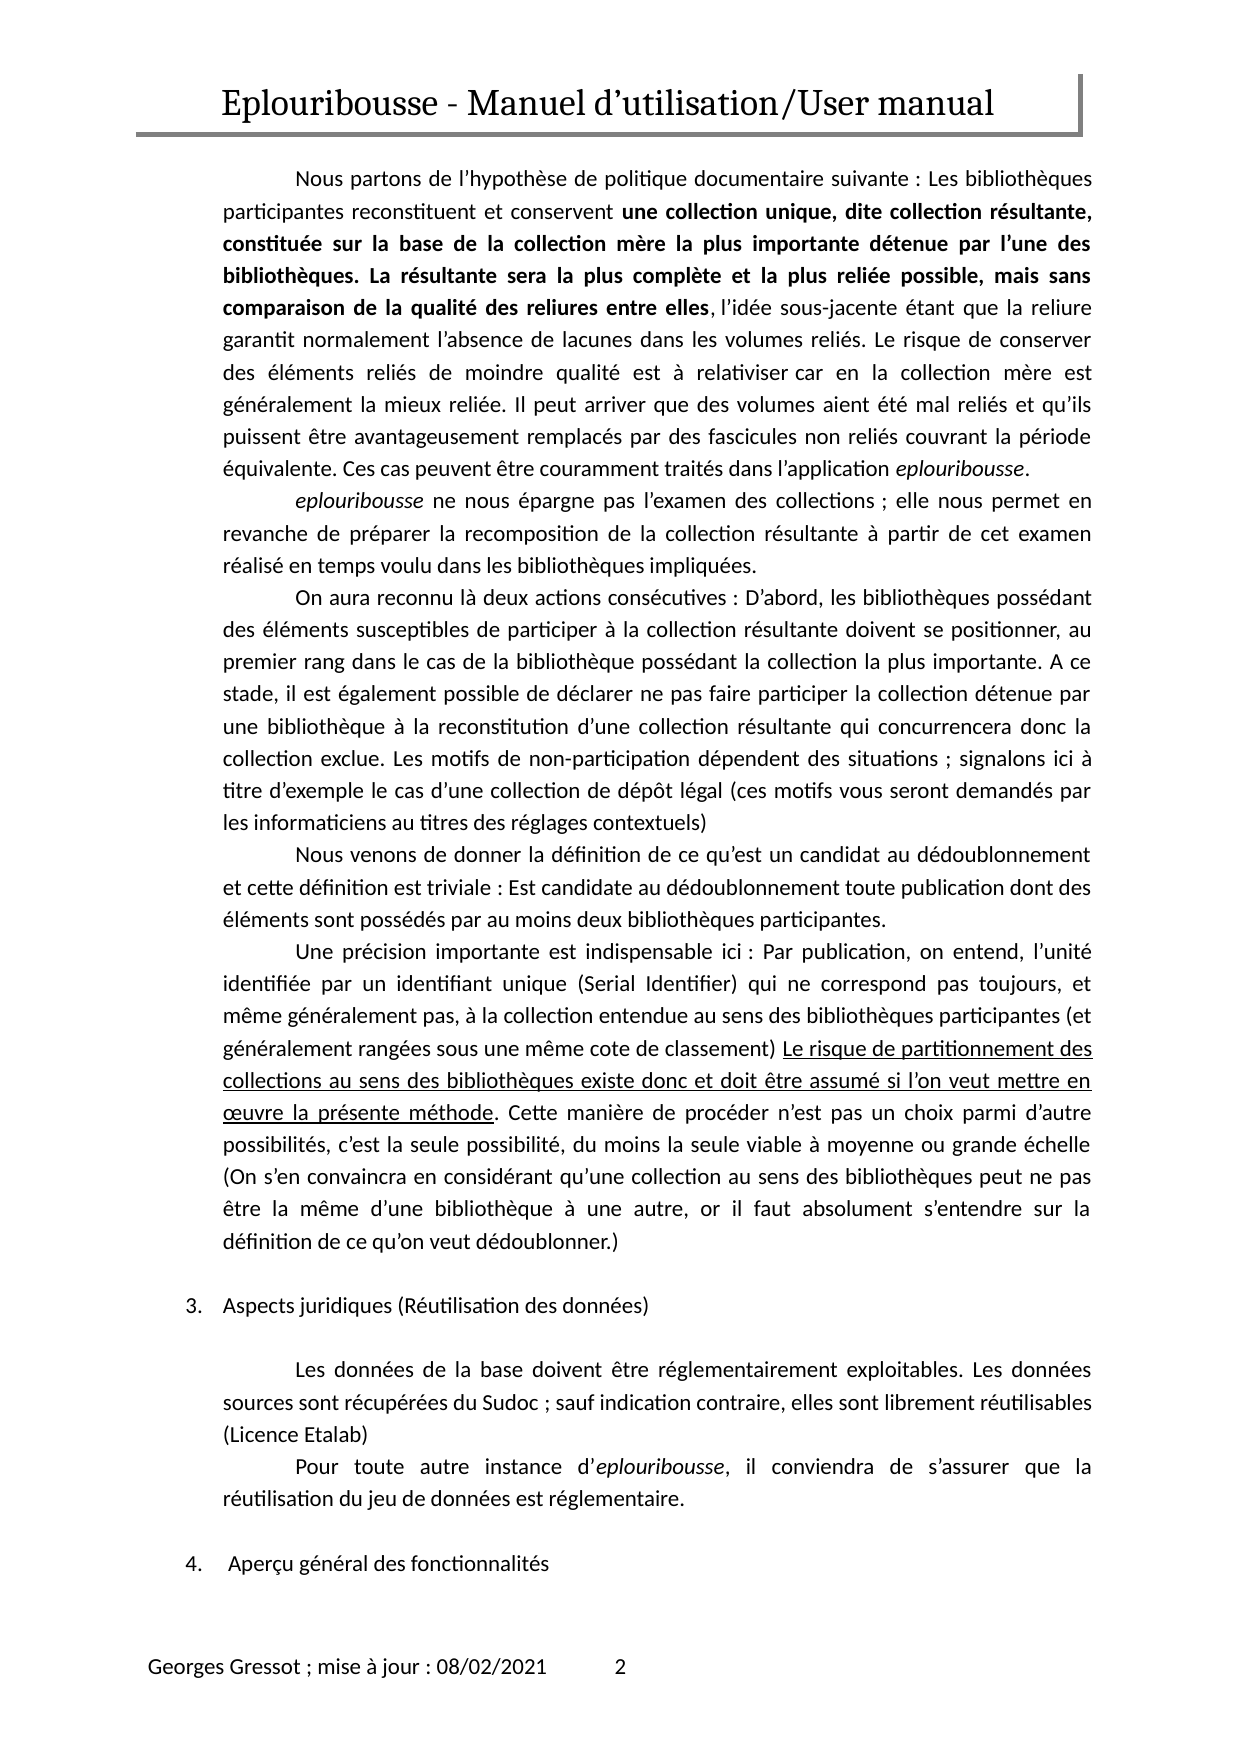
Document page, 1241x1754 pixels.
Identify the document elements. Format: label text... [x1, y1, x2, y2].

list On aura reconnu là deux actions consécutives : D’abord, les bibliothèques possédant des éléments susceptibles de participer à la collection résultante doivent se positionner, au premier rang dans le cas de la bibliothèque possédant la collection la plus importante. A ce stade, il est également possible de déclarer ne pas faire participer la collection détenue par une bibliothèque à la reconstitution d’une collection résultante qui concurrencera donc la collection exclue. Les motifs de non-participation dépendent des situations ; signalons ici à titre d’exemple le cas d’une collection de dépôt légal (ces motifs vous seront demandés par les informaticiens au titres des réglages contextuels) [223, 583, 1093, 836]
list Nous partons de l’hypothèse de politique documentaire suivante : Les bibliothèques participantes reconstituent et conservent une collection unique, dite collection résultante, constituée sur la base de la collection mère la plus importante détenue par l’une des bibliothèques. La résultante sera la plus complète et la plus reliée possible, mais sans comparaison de la qualité des reliures entre elles, l’idée sous-jacente étant que la reliure garantit normalement l’absence de lacunes dans les volumes reliés. Le risque de conserver des éléments reliés de moindre qualité est à relativiser car en la collection mère est généralement la mieux reliée. Il peut arriver que des volumes aient été mal reliés et qu’ils puissent être avantageusement remplacés par des fascicules non reliés couvrant la période équivalente. Ces cas peuvent être couramment traités dans l’application eplouribousse. [223, 164, 1093, 482]
list Les données de la base doivent être réglementairement exploitables. Les données sources sont récupérées du Sudoc ; sauf indication contraire, elles sont librement réutilisables (Licence Etalab) [223, 1356, 1093, 1448]
list Pour toute autre instance d’eplouribousse, il conviendra de s’assurer que la réutilisation du jeu de données est réglementaire. [223, 1452, 1093, 1512]
list Nous venons de donner la définition de ce qu’est un candidat au dédoublonnement et cette définition est triviale : Est candidate au dédoublonnement toute publication dont des éléments sont possédés par au moins deux bibliothèques participantes. [223, 841, 1093, 933]
list Aspects juridiques (Réutilisation des données) [185, 1291, 1093, 1319]
list Aperçu général des fonctionnalités [185, 1549, 1093, 1577]
list eplouribousse ne nous épargne pas l’examen des collections ; elle nous permet en revanche de préparer la recomposition de la collection résultante à partir de cet examen réalisé en temps voulu dans les bibliothèques impliquées. [223, 486, 1093, 579]
list Une précision importante est indispensable ici : Par publication, on entend, l’unité identifiée par un identifiant unique (Serial Identifier) qui ne correspond pas toujours, et même généralement pas, à la collection entendue au sens des bibliothèques participantes (et généralement rangées sous une même cote de classement) Le risque de partitionnement des collections au sens des bibliothèques existe donc et doit être assumé si l’on veut mettre en œuvre la présente méthode. Cette manière de procéder n’est pas un choix parmi d’autre possibilités, c’est la seule possibilité, du moins la seule viable à moyenne ou grande échelle (On s’en convaincra en considérant qu’une collection au sens des bibliothèques peut ne pas être la même d’une bibliothèque à une autre, or il faut absolument s’entendre sur la définition de ce qu’on veut dédoublonner.) [223, 937, 1093, 1255]
